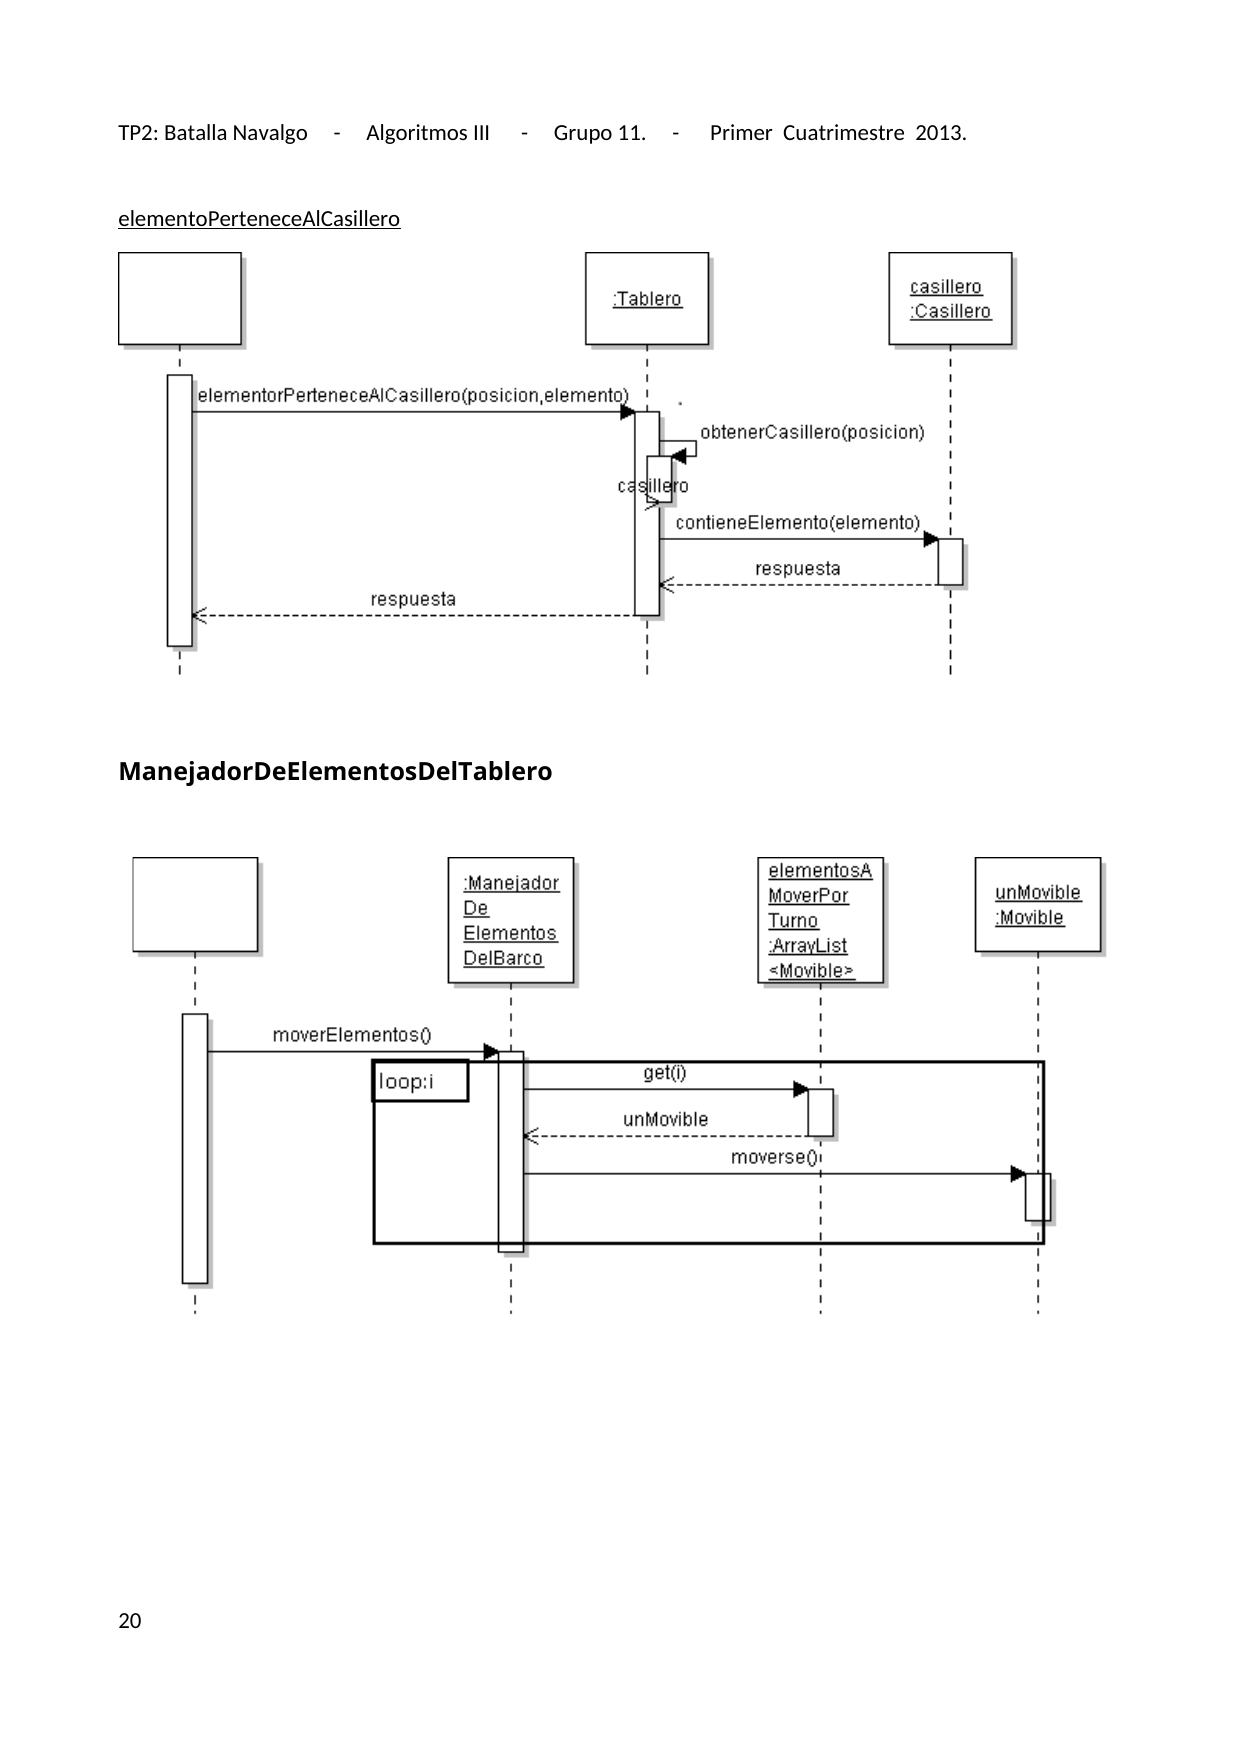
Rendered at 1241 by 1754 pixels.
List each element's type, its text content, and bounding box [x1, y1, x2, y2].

text elementoPerteneceAlCasillero [118, 204, 1122, 232]
text ManejadorDeElementosDelTablero [118, 753, 1122, 787]
picture [132, 857, 1108, 1322]
